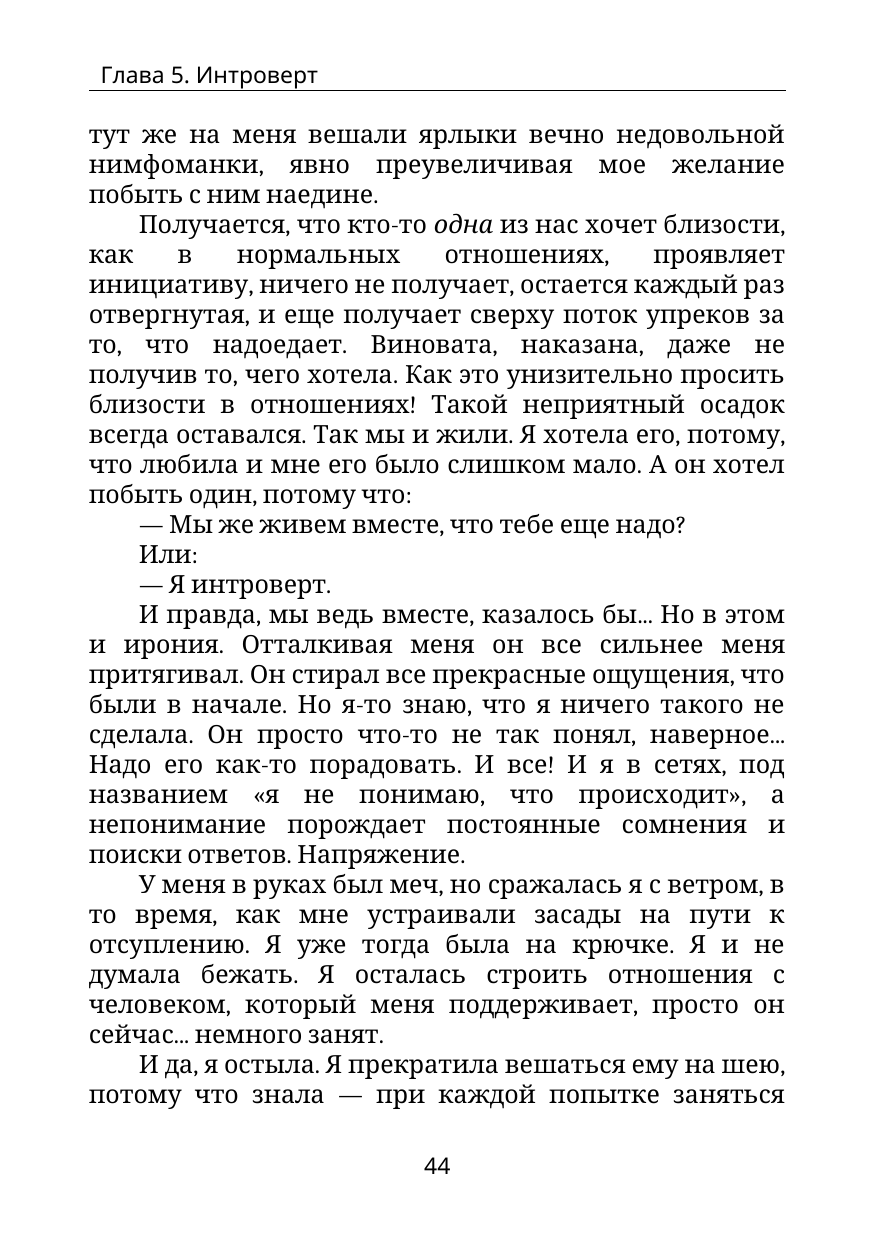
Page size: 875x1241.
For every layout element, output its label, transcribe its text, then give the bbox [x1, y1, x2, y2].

text Получается, что кто-то одна из нас хочет близости, как в нормальных отношениях, проявляет инициативу, ничего не получает, остается каждый раз отвергнутая, и еще получает сверху поток упреков за то, что надоедает. Виновата, наказана, даже не получив то, чего хотела. Как это унизительно просить близости в отношениях! Такой неприятный осадок всегда оставался. Так мы и жили. Я хотела его, потому, что любила и мне его было слишком мало. А он хотел побыть один, потому что: [88, 210, 786, 510]
text И правда, мы ведь вместе, казалось бы... Но в этом и ирония. Отталкивая меня он все сильнее меня притягивал. Он стирал все прекрасные ощущения, что были в начале. Но я-то знаю, что я ничего такого не сделала. Он просто что-то не так понял, наверное... Надо его как-то порадовать. И все! И я в сетях, под названием «я не понимаю, что происходит», а непонимание порождает постоянные сомнения и поиски ответов. Напряжение. [88, 600, 786, 870]
text тут же на меня вешали ярлыки вечно недовольной нимфоманки, явно преувеличивая мое желание побыть с ним наедине. [88, 120, 786, 210]
text Или: [88, 540, 786, 570]
text — Я интроверт. [88, 570, 786, 600]
text У меня в руках был меч, но сражалась я с ветром, в то время, как мне устраивали засады на пути к отсуплению. Я уже тогда была на крючке. Я и не думала бежать. Я осталась строить отношения с человеком, который меня поддерживает, просто он сейчас... немного занят. [88, 870, 786, 1050]
text И да, я остыла. Я прекратила вешаться ему на шею, потому что знала — при каждой попытке заняться [88, 1050, 786, 1110]
text — Мы же живем вместе, что тебе еще надо? [88, 510, 786, 540]
